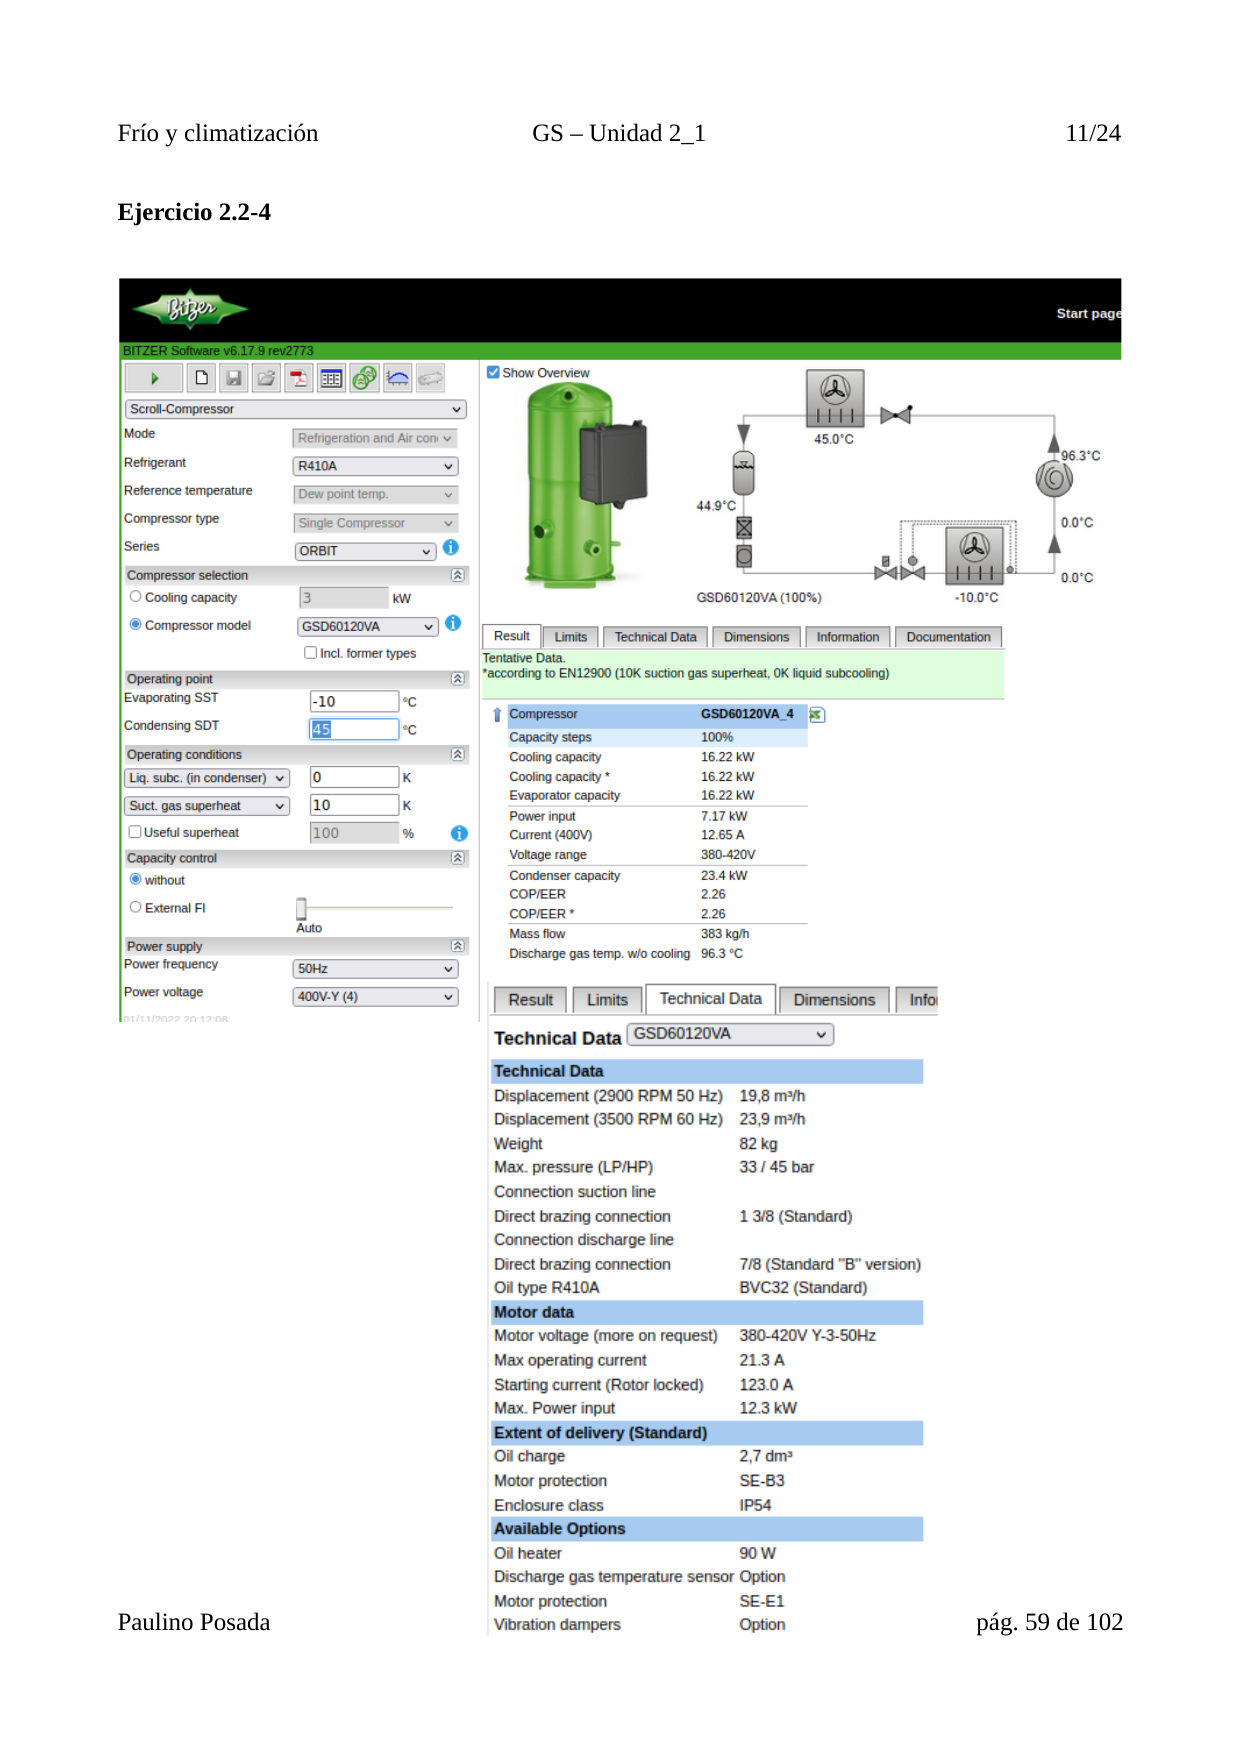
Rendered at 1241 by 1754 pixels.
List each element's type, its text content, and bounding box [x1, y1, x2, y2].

text Ejercicio 2.2-4 [117, 197, 1123, 226]
picture [117, 275, 1122, 1636]
